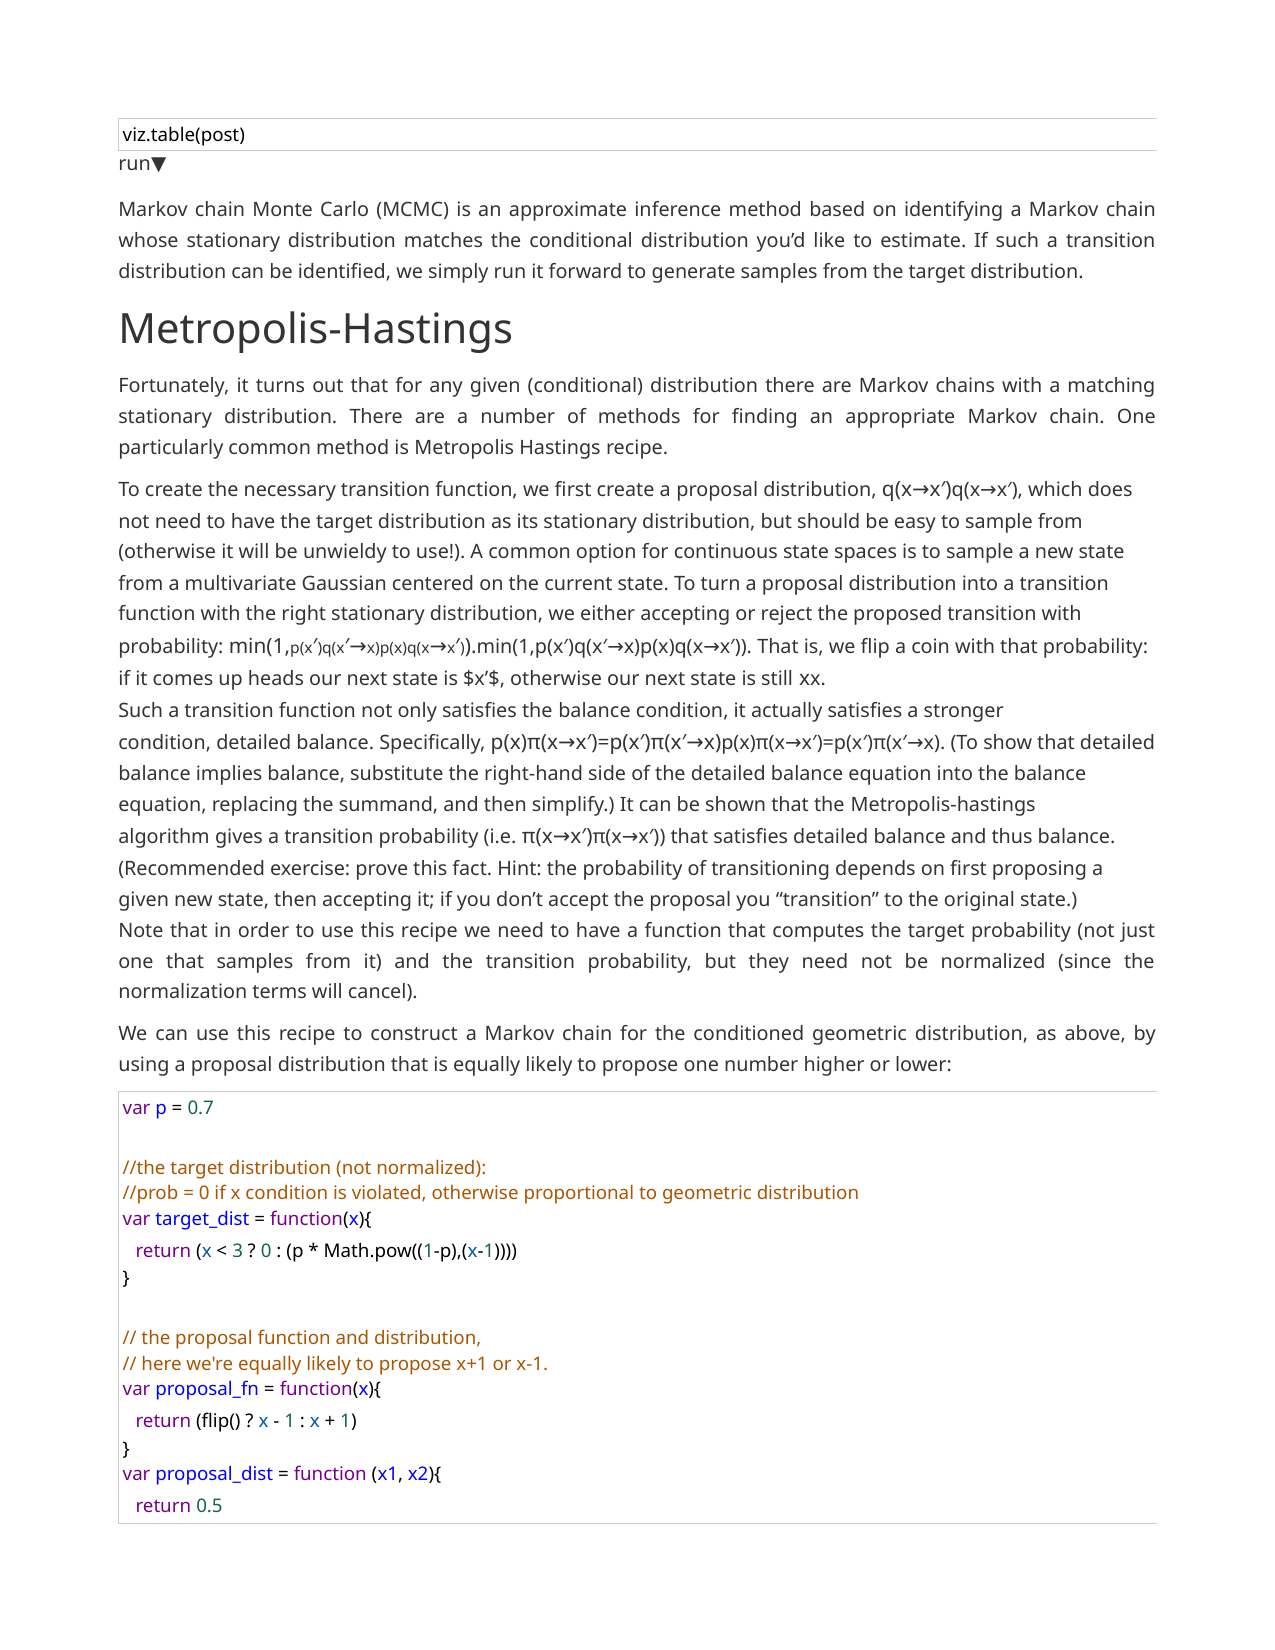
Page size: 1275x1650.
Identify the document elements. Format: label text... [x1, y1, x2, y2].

text Markov chain Monte Carlo (MCMC) is an approximate inference method based on identifying a Markov chain whose stationary distribution matches the conditional distribution you’d like to estimate. If such a transition distribution can be identified, we simply run it forward to generate samples from the target distribution. [118, 195, 1157, 284]
text var target_dist = function(x){ [119, 1202, 1157, 1228]
text ​ [119, 1117, 1157, 1151]
text viz.table(post) [119, 119, 1157, 150]
text run▼ [118, 151, 1157, 177]
text } [119, 1432, 1157, 1457]
subtitle Metropolis-Hastings [118, 298, 1157, 355]
text return (flip() ? x - 1 : x + 1) [119, 1398, 1157, 1432]
text Fortunately, it turns out that for any given (conditional) distribution there are Markov chains with a matching stationary distribution. There are a number of methods for finding an appropriate Markov chain. One particularly common method is Metropolis Hastings recipe. [118, 371, 1157, 460]
text var proposal_dist = function (x1, x2){ [119, 1457, 1157, 1483]
text } [119, 1262, 1157, 1287]
text //the target distribution (not normalized): [119, 1151, 1157, 1177]
text Note that in order to use this recipe we need to have a function that computes the target probability (not just one that samples from it) and the transition probability, but they need not be normalized (since the normalization terms will cancel). [118, 916, 1157, 1005]
text var p = 0.7 [119, 1092, 1157, 1117]
text We can use this recipe to construct a Markov chain for the conditioned geometric distribution, as above, by using a proposal distribution that is equally likely to propose one number higher or lower: [118, 1019, 1157, 1077]
text //prob = 0 if x condition is violated, otherwise proportional to geometric distribution [119, 1177, 1157, 1202]
text // the proposal function and distribution, [119, 1321, 1157, 1347]
text To create the necessary transition function, we first create a proposal distribution, q(x→x′)q(x→x′), which does not need to have the target distribution as its stationary distribution, but should be easy to sample from (otherwise it will be unwieldy to use!). A common option for continuous state spaces is to sample a new state from a multivariate Gaussian centered on the current state. To turn a proposal distribution into a transition function with the right stationary distribution, we either accepting or reject the proposed transition with probability: min(1,p(x′)q(x′→x)p(x)q(x→x′)).min(1,p(x′)q(x′→x)p(x)q(x→x′)). That is, we flip a coin with that probability: if it comes up heads our next state is $x’$, otherwise our next state is still xx. [118, 474, 1157, 692]
text Such a transition function not only satisfies the balance condition, it actually satisfies a stronger condition, detailed balance. Specifically, p(x)π(x→x′)=p(x′)π(x′→x)p(x)π(x→x′)=p(x′)π(x′→x). (To show that detailed balance implies balance, substitute the right-hand side of the detailed balance equation into the balance equation, replacing the summand, and then simplify.) It can be shown that the Metropolis-hastings algorithm gives a transition probability (i.e. π(x→x′)π(x→x′)) that satisfies detailed balance and thus balance. (Recommended exercise: prove this fact. Hint: the probability of transitioning depends on first proposing a given new state, then accepting it; if you don’t accept the proposal you “transition” to the original state.) [118, 696, 1157, 912]
text // here we're equally likely to propose x+1 or x-1. [119, 1347, 1157, 1372]
text ​ [119, 1287, 1157, 1321]
text return 0.5 [119, 1483, 1157, 1523]
text var proposal_fn = function(x){ [119, 1372, 1157, 1398]
text return (x < 3 ? 0 : (p * Math.pow((1-p),(x-1)))) [119, 1228, 1157, 1262]
